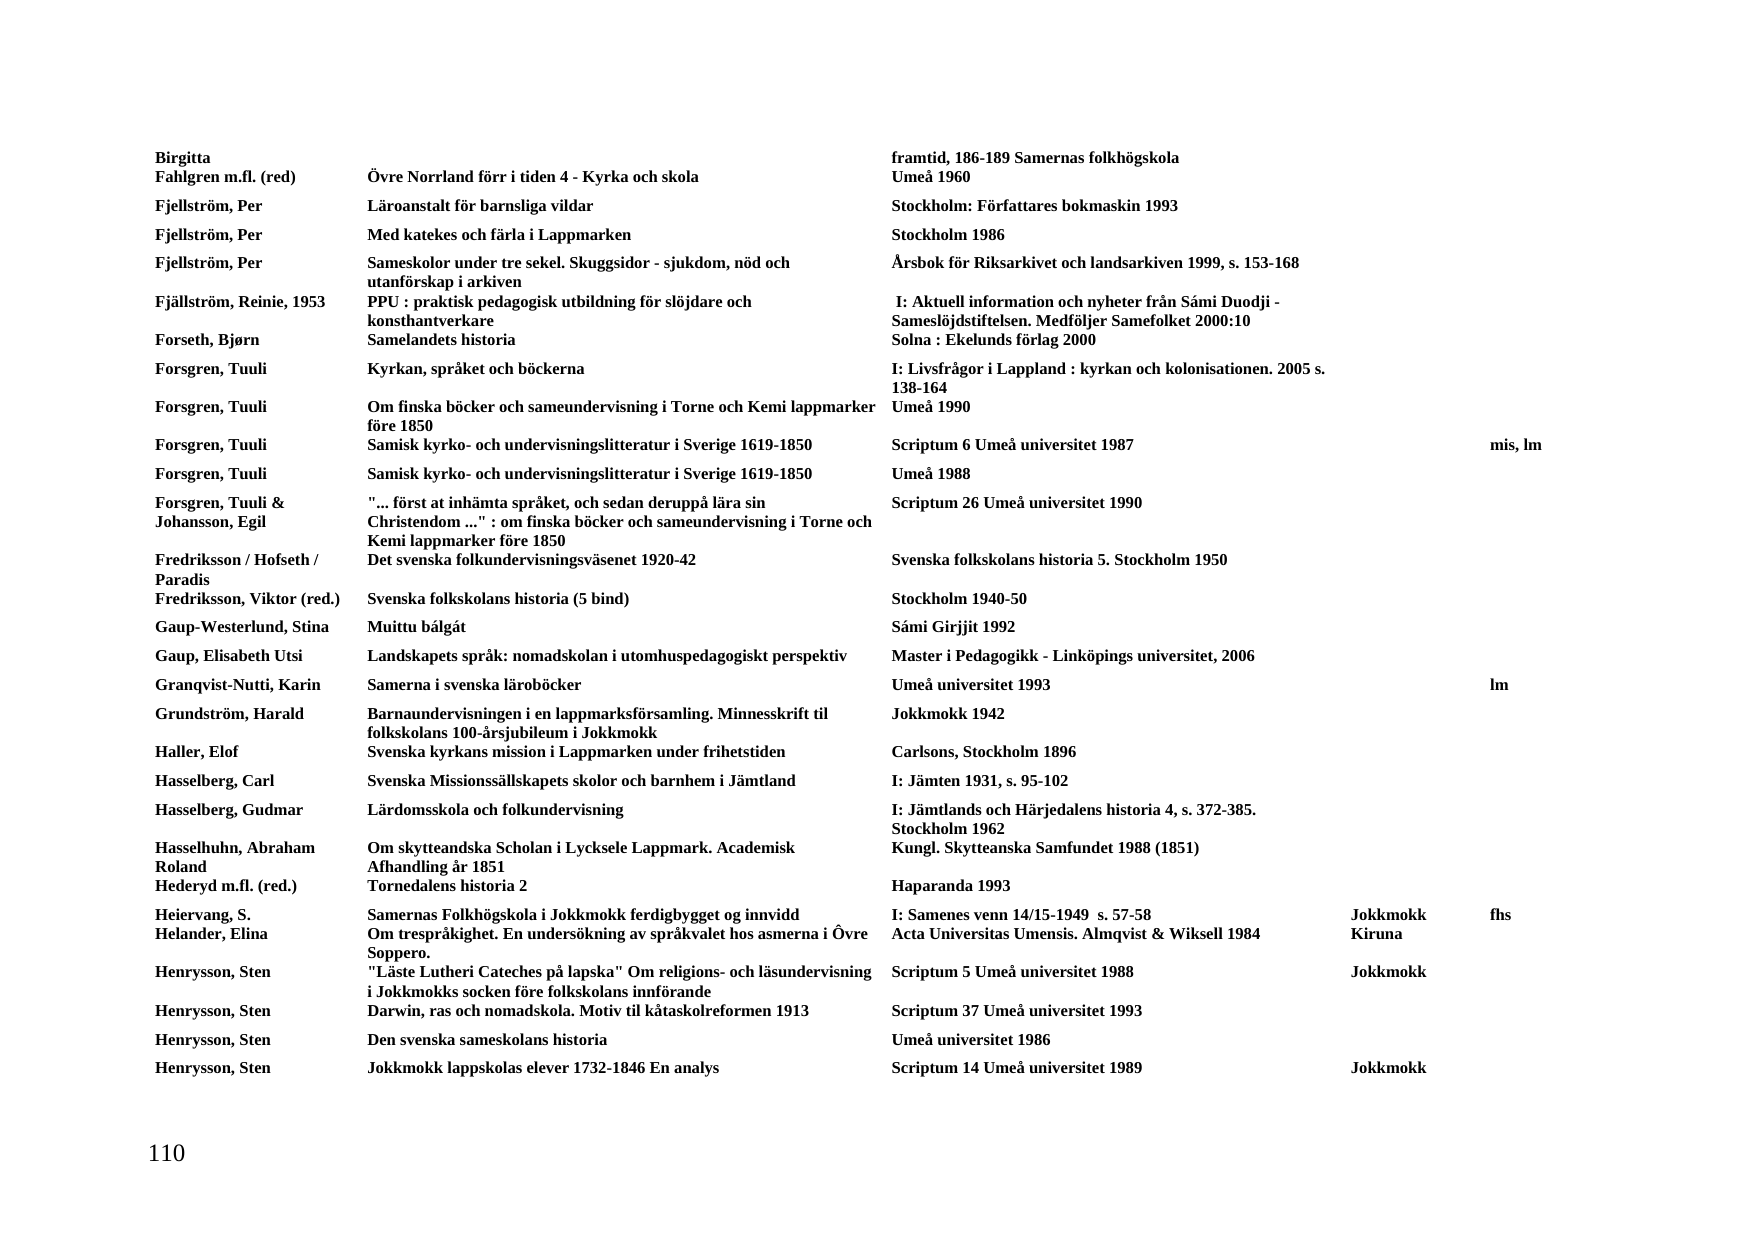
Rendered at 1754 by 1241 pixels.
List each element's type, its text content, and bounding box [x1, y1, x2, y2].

table_cell mis, lm [1483, 435, 1606, 464]
table_cell Svenska folkskolans historia (5 bind) [360, 589, 884, 617]
table_cell Solna : Ekelunds förlag 2000 [884, 330, 1343, 358]
table_cell [1343, 771, 1483, 799]
table_cell [1343, 253, 1483, 291]
table_cell Hasselberg, Gudmar [148, 799, 360, 838]
table_cell Samisk kyrko- och undervisningslitteratur i Sverige 1619-1850 [360, 464, 884, 493]
table_cell Forsgren, Tuuli & Johansson, Egil [148, 493, 360, 550]
table_cell [1483, 617, 1606, 646]
table_cell I: Samenes venn 14/15-1949 s. 57-58 [884, 905, 1343, 924]
table_cell Scriptum 6 Umeå universitet 1987 [884, 435, 1343, 464]
table_cell Helander, Elina [148, 924, 360, 962]
table_cell [1483, 464, 1606, 493]
table_cell Fjellström, Per [148, 196, 360, 224]
table_cell Carlsons, Stockholm 1896 [884, 742, 1343, 771]
table_cell [1343, 464, 1483, 493]
table_cell Landskapets språk: nomadskolan i utomhuspedagogiskt perspektiv [360, 646, 884, 675]
table_cell Jokkmokk lappskolas elever 1732-1846 En analys [360, 1058, 884, 1087]
table_cell [1343, 359, 1483, 397]
table_cell [1483, 291, 1606, 330]
table_cell Heiervang, S. [148, 905, 360, 924]
table_cell Svenska kyrkans mission i Lappmarken under frihetstiden [360, 742, 884, 771]
table_cell Gaup, Elisabeth Utsi [148, 646, 360, 675]
table_cell [1483, 224, 1606, 253]
table_cell [1483, 924, 1606, 962]
table_cell [1483, 253, 1606, 291]
table_cell [1483, 1001, 1606, 1029]
table_cell Hasselhuhn, Abraham Roland [148, 838, 360, 876]
table_cell Om trespråkighet. En undersökning av språkvalet hos asmerna i Ôvre Soppero. [360, 924, 884, 962]
table_cell [1483, 771, 1606, 799]
table_cell Om finska böcker och sameundervisning i Torne och Kemi lappmarker före 1850 [360, 397, 884, 435]
table_cell Hasselberg, Carl [148, 771, 360, 799]
table_cell [1343, 742, 1483, 771]
table_cell Henrysson, Sten [148, 962, 360, 1001]
table_cell Scriptum 26 Umeå universitet 1990 [884, 493, 1343, 550]
table_cell [1483, 704, 1606, 742]
table_cell [1483, 397, 1606, 435]
table_cell Forsgren, Tuuli [148, 435, 360, 464]
table_cell [1483, 799, 1606, 838]
table_cell Det svenska folkundervisningsväsenet 1920-42 [360, 550, 884, 588]
table_cell PPU : praktisk pedagogisk utbildning för slöjdare och konsthantverkare [360, 291, 884, 330]
table_cell [1343, 704, 1483, 742]
table_cell Jokkmokk [1343, 1058, 1483, 1087]
table_cell Darwin, ras och nomadskola. Motiv til kåtaskolreformen 1913 [360, 1001, 884, 1029]
table_cell [1343, 675, 1483, 703]
table_cell [1343, 550, 1483, 588]
table_cell [1483, 838, 1606, 876]
table_cell Lärdomsskola och folkundervisning [360, 799, 884, 838]
table_cell [1483, 196, 1606, 224]
table_cell Forsgren, Tuuli [148, 397, 360, 435]
table_cell [1343, 799, 1483, 838]
table_cell [1483, 1058, 1606, 1087]
table_cell Fahlgren m.fl. (red) [148, 167, 360, 196]
table_cell Samisk kyrko- och undervisningslitteratur i Sverige 1619-1850 [360, 435, 884, 464]
table_cell Samernas Folkhögskola i Jokkmokk ferdigbygget og innvidd [360, 905, 884, 924]
table_cell [1343, 589, 1483, 617]
table_cell Birgitta [148, 148, 360, 167]
table_cell Fjällström, Reinie, 1953 [148, 291, 360, 330]
table_cell Läroanstalt för barnsliga vildar [360, 196, 884, 224]
table_cell Forsgren, Tuuli [148, 359, 360, 397]
table_cell Hederyd m.fl. (red.) [148, 876, 360, 905]
table_cell Scriptum 37 Umeå universitet 1993 [884, 1001, 1343, 1029]
table_cell I: Jämtlands och Härjedalens historia 4, s. 372-385. Stockholm 1962 [884, 799, 1343, 838]
table_cell Umeå 1960 [884, 167, 1343, 196]
table_cell Henrysson, Sten [148, 1001, 360, 1029]
table_cell Stockholm 1940-50 [884, 589, 1343, 617]
table_cell Kyrkan, språket och böckerna [360, 359, 884, 397]
table_cell [1343, 493, 1483, 550]
table_cell [1343, 397, 1483, 435]
table_cell [1483, 148, 1606, 167]
table_cell Gaup-Westerlund, Stina [148, 617, 360, 646]
table_cell Fjellström, Per [148, 224, 360, 253]
table_cell Fredriksson, Viktor (red.) [148, 589, 360, 617]
table_cell I: Aktuell information och nyheter från Sámi Duodji - Sameslöjdstiftelsen. Medföljer Samefolket 2000:10 [884, 291, 1343, 330]
table_cell Fredriksson / Hofseth / Paradis [148, 550, 360, 588]
table_cell Samerna i svenska läroböcker [360, 675, 884, 703]
table_cell "... först at inhämta språket, och sedan deruppå lära sin Christendom ..." : om finska böcker och sameundervisning i Torne och Kemi lappmarker före 1850 [360, 493, 884, 550]
table_cell Muittu bálgát [360, 617, 884, 646]
table_cell Svenska Missionssällskapets skolor och barnhem i Jämtland [360, 771, 884, 799]
table_cell Stockholm: Författares bokmaskin 1993 [884, 196, 1343, 224]
table_cell Kungl. Skytteanska Samfundet 1988 (1851) [884, 838, 1343, 876]
table_cell Acta Universitas Umensis. Almqvist & Wiksell 1984 [884, 924, 1343, 962]
table_cell [1483, 589, 1606, 617]
table_cell [1343, 196, 1483, 224]
table_cell Haller, Elof [148, 742, 360, 771]
table_cell Granqvist-Nutti, Karin [148, 675, 360, 703]
table_cell Forseth, Bjørn [148, 330, 360, 358]
table_cell [1343, 1001, 1483, 1029]
table_cell Umeå 1990 [884, 397, 1343, 435]
table_cell Stockholm 1986 [884, 224, 1343, 253]
table_cell framtid, 186-189 Samernas folkhögskola [884, 148, 1343, 167]
table_cell Jokkmokk [1343, 905, 1483, 924]
table_cell [1343, 435, 1483, 464]
table_cell Umeå universitet 1986 [884, 1029, 1343, 1058]
table_cell [1483, 646, 1606, 675]
table_cell Haparanda 1993 [884, 876, 1343, 905]
table_cell [1483, 876, 1606, 905]
table_cell [1483, 962, 1606, 1001]
table_cell Kiruna [1343, 924, 1483, 962]
table_cell Fjellström, Per [148, 253, 360, 291]
table_cell Övre Norrland förr i tiden 4 - Kyrka och skola [360, 167, 884, 196]
table_cell [1483, 359, 1606, 397]
table_cell Tornedalens historia 2 [360, 876, 884, 905]
table_cell Henrysson, Sten [148, 1029, 360, 1058]
table_cell Umeå universitet 1993 [884, 675, 1343, 703]
table_cell [1483, 550, 1606, 588]
table_cell [1483, 167, 1606, 196]
table_cell Om skytteandska Scholan i Lycksele Lappmark. Academisk Afhandling år 1851 [360, 838, 884, 876]
table_cell [1343, 291, 1483, 330]
table_cell Sameskolor under tre sekel. Skuggsidor - sjukdom, nöd och utanförskap i arkiven [360, 253, 884, 291]
table_cell [1343, 646, 1483, 675]
table_cell Jokkmokk 1942 [884, 704, 1343, 742]
table_cell I: Jämten 1931, s. 95-102 [884, 771, 1343, 799]
table_cell I: Livsfrågor i Lappland : kyrkan och kolonisationen. 2005 s. 138-164 [884, 359, 1343, 397]
table_cell Master i Pedagogikk - Linköpings universitet, 2006 [884, 646, 1343, 675]
table_cell Med katekes och färla i Lappmarken [360, 224, 884, 253]
table_cell Henrysson, Sten [148, 1058, 360, 1087]
table_cell Forsgren, Tuuli [148, 464, 360, 493]
table_cell Årsbok för Riksarkivet och landsarkiven 1999, s. 153-168 [884, 253, 1343, 291]
table_cell Scriptum 5 Umeå universitet 1988 [884, 962, 1343, 1001]
table_cell Scriptum 14 Umeå universitet 1989 [884, 1058, 1343, 1087]
table_cell Jokkmokk [1343, 962, 1483, 1001]
table_cell [1343, 1029, 1483, 1058]
table_cell [360, 148, 884, 167]
table_cell Grundström, Harald [148, 704, 360, 742]
table_cell [1343, 617, 1483, 646]
table_cell [1343, 224, 1483, 253]
table_cell lm [1483, 675, 1606, 703]
table_cell Samelandets historia [360, 330, 884, 358]
table_cell "Läste Lutheri Cateches på lapska" Om religions- och läsundervisning i Jokkmokks socken före folkskolans innförande [360, 962, 884, 1001]
table_cell [1483, 1029, 1606, 1058]
table_cell [1483, 742, 1606, 771]
table_cell [1483, 330, 1606, 358]
table_cell fhs [1483, 905, 1606, 924]
table_cell Den svenska sameskolans historia [360, 1029, 884, 1058]
table_cell Umeå 1988 [884, 464, 1343, 493]
table_cell Sámi Girjjit 1992 [884, 617, 1343, 646]
table_cell [1343, 330, 1483, 358]
table_cell [1343, 838, 1483, 876]
table_cell [1483, 493, 1606, 550]
table_cell Svenska folkskolans historia 5. Stockholm 1950 [884, 550, 1343, 588]
table_cell [1343, 167, 1483, 196]
table_cell Barnaundervisningen i en lappmarksförsamling. Minnesskrift til folkskolans 100-årsjubileum i Jokkmokk [360, 704, 884, 742]
table_cell [1343, 148, 1483, 167]
table_cell [1343, 876, 1483, 905]
